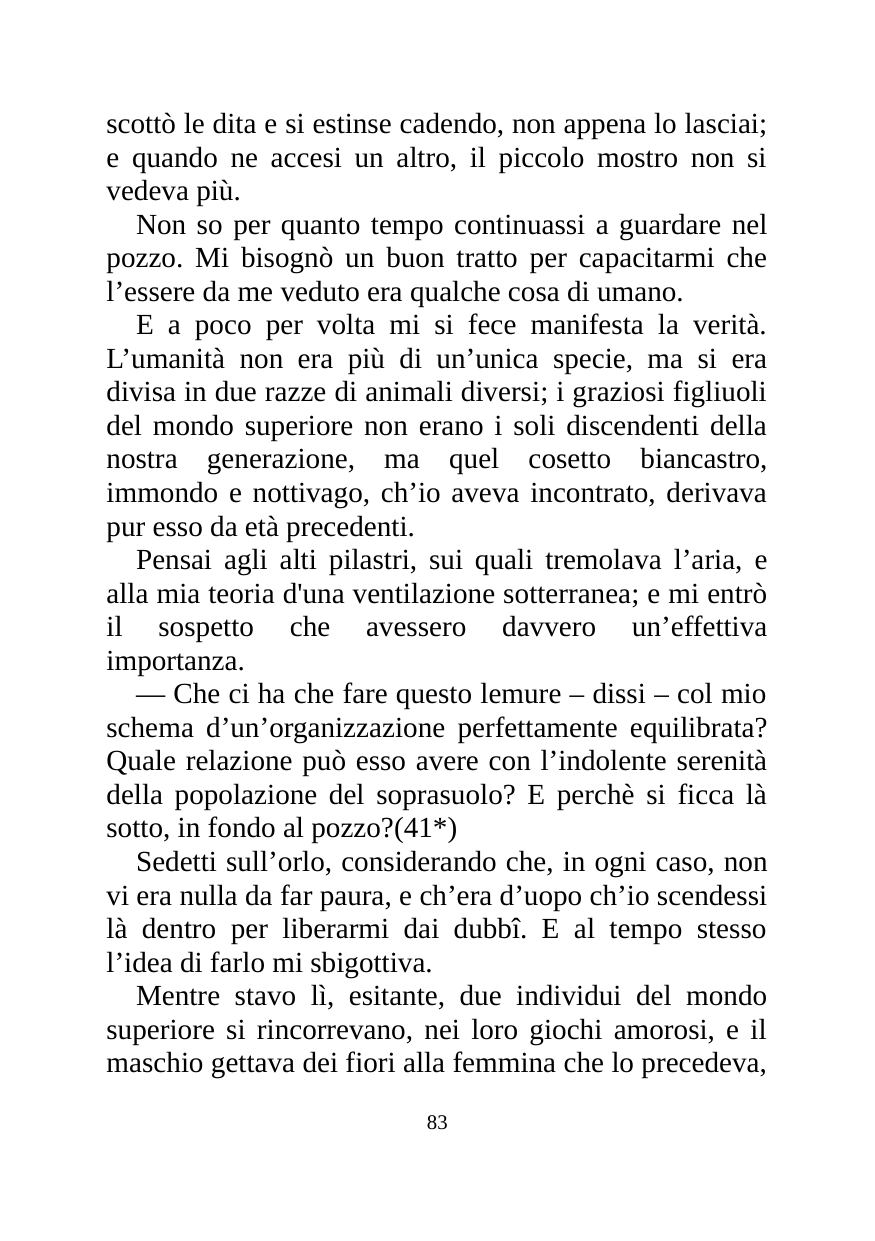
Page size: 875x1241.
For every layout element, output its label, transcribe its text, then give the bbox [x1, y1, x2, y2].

text scottò le dita e si estinse cadendo, non appena lo lasciai; e quando ne accesi un altro, il piccolo mostro non si vedeva più. [106, 106, 768, 207]
text Non so per quanto tempo continuassi a guardare nel pozzo. Mi bisognò un buon tratto per capacitarmi che l’essere da me veduto era qualche cosa di umano. [106, 207, 768, 307]
text E a poco per volta mi si fece manifesta la verità. L’umanità non era più di un’unica specie, ma si era divisa in due razze di animali diversi; i graziosi figliuoli del mondo superiore non erano i soli discendenti della nostra generazione, ma quel cosetto biancastro, immondo e nottivago, ch’io aveva incontrato, derivava pur esso da età precedenti. [106, 307, 768, 542]
text — Che ci ha che fare questo lemure – dissi – col mio schema d’un’organizzazione perfettamente equilibrata? Quale relazione può esso avere con l’indolente serenità della popolazione del soprasuolo? E perchè si ficca là sotto, in fondo al pozzo?(41*) [106, 676, 768, 844]
text Sedetti sull’orlo, considerando che, in ogni caso, non vi era nulla da far paura, e ch’era d’uopo ch’io scendessi là dentro per liberarmi dai dubbî. E al tempo stesso l’idea di farlo mi sbigottiva. [106, 844, 768, 978]
text Pensai agli alti pilastri, sui quali tremolava l’aria, e alla mia teoria d'una ventilazione sotterranea; e mi entrò il sospetto che avessero davvero un’effettiva importanza. [106, 542, 768, 676]
text Mentre stavo lì, esitante, due individui del mondo superiore si rincorrevano, nei loro giochi amorosi, e il maschio gettava dei fiori alla femmina che lo precedeva, [106, 978, 768, 1079]
